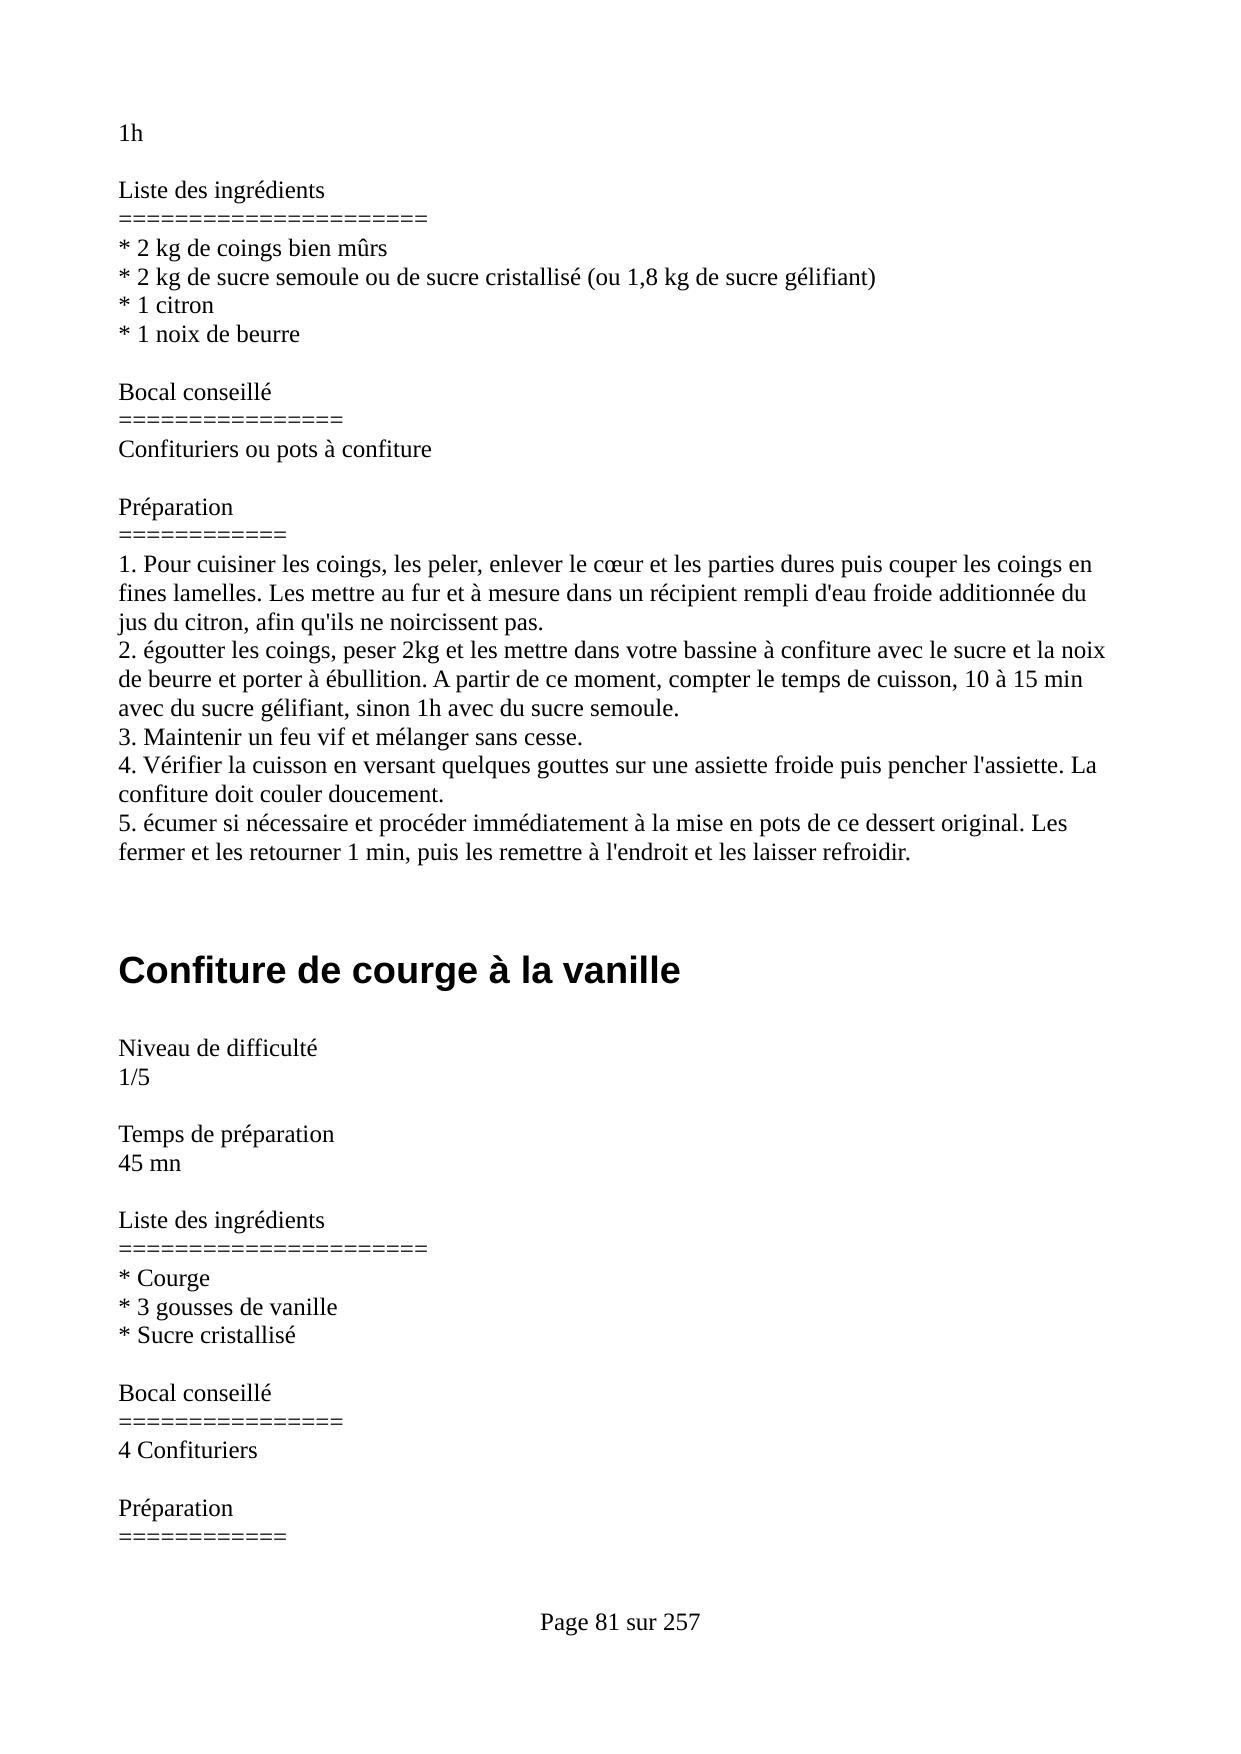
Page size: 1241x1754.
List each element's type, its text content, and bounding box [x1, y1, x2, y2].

text Bocal conseillé [118, 1378, 1122, 1407]
text 4 Confituriers [118, 1436, 1122, 1464]
text 1/5 [118, 1062, 1122, 1091]
text ====================== [118, 1234, 1122, 1263]
text Liste des ingrédients [118, 1206, 1122, 1234]
text ============ [118, 1522, 1122, 1551]
text * Sucre cristallisé [118, 1321, 1122, 1349]
text Temps de préparation [118, 1119, 1122, 1148]
text ============ [118, 521, 1122, 549]
text ================ [118, 1407, 1122, 1436]
text Préparation [118, 1493, 1122, 1522]
text 5. écumer si nécessaire et procéder immédiatement à la mise en pots de ce dessert original. Les fermer et les retourner 1 min, puis les remettre à l'endroit et les laisser refroidir. [118, 808, 1122, 866]
text Liste des ingrédients [118, 176, 1122, 204]
subtitle Confiture de courge à la vanille [118, 948, 1122, 992]
text Confituriers ou pots à confiture [118, 434, 1122, 463]
text Préparation [118, 492, 1122, 521]
text 3. Maintenir un feu vif et mélanger sans cesse. [118, 722, 1122, 751]
text * 1 citron [118, 291, 1122, 319]
text 1h [118, 118, 1122, 147]
text 1. Pour cuisiner les coings, les peler, enlever le cœur et les parties dures puis couper les coings en fines lamelles. Les mettre au fur et à mesure dans un récipient rempli d'eau froide additionnée du jus du citron, afin qu'ils ne noircissent pas. [118, 549, 1122, 636]
text 4. Vérifier la cuisson en versant quelques gouttes sur une assiette froide puis pencher l'assiette. La confiture doit couler doucement. [118, 751, 1122, 808]
text * 2 kg de coings bien mûrs [118, 233, 1122, 262]
text * Courge [118, 1263, 1122, 1292]
text * 1 noix de beurre [118, 319, 1122, 348]
text * 3 gousses de vanille [118, 1292, 1122, 1321]
text Niveau de difficulté [118, 1033, 1122, 1062]
text 2. égoutter les coings, peser 2kg et les mettre dans votre bassine à confiture avec le sucre et la noix de beurre et porter à ébullition. A partir de ce moment, compter le temps de cuisson, 10 à 15 min avec du sucre gélifiant, sinon 1h avec du sucre semoule. [118, 636, 1122, 722]
text ====================== [118, 204, 1122, 233]
text 45 mn [118, 1148, 1122, 1177]
text Bocal conseillé [118, 377, 1122, 406]
text * 2 kg de sucre semoule ou de sucre cristallisé (ou 1,8 kg de sucre gélifiant) [118, 262, 1122, 291]
text ================ [118, 406, 1122, 434]
